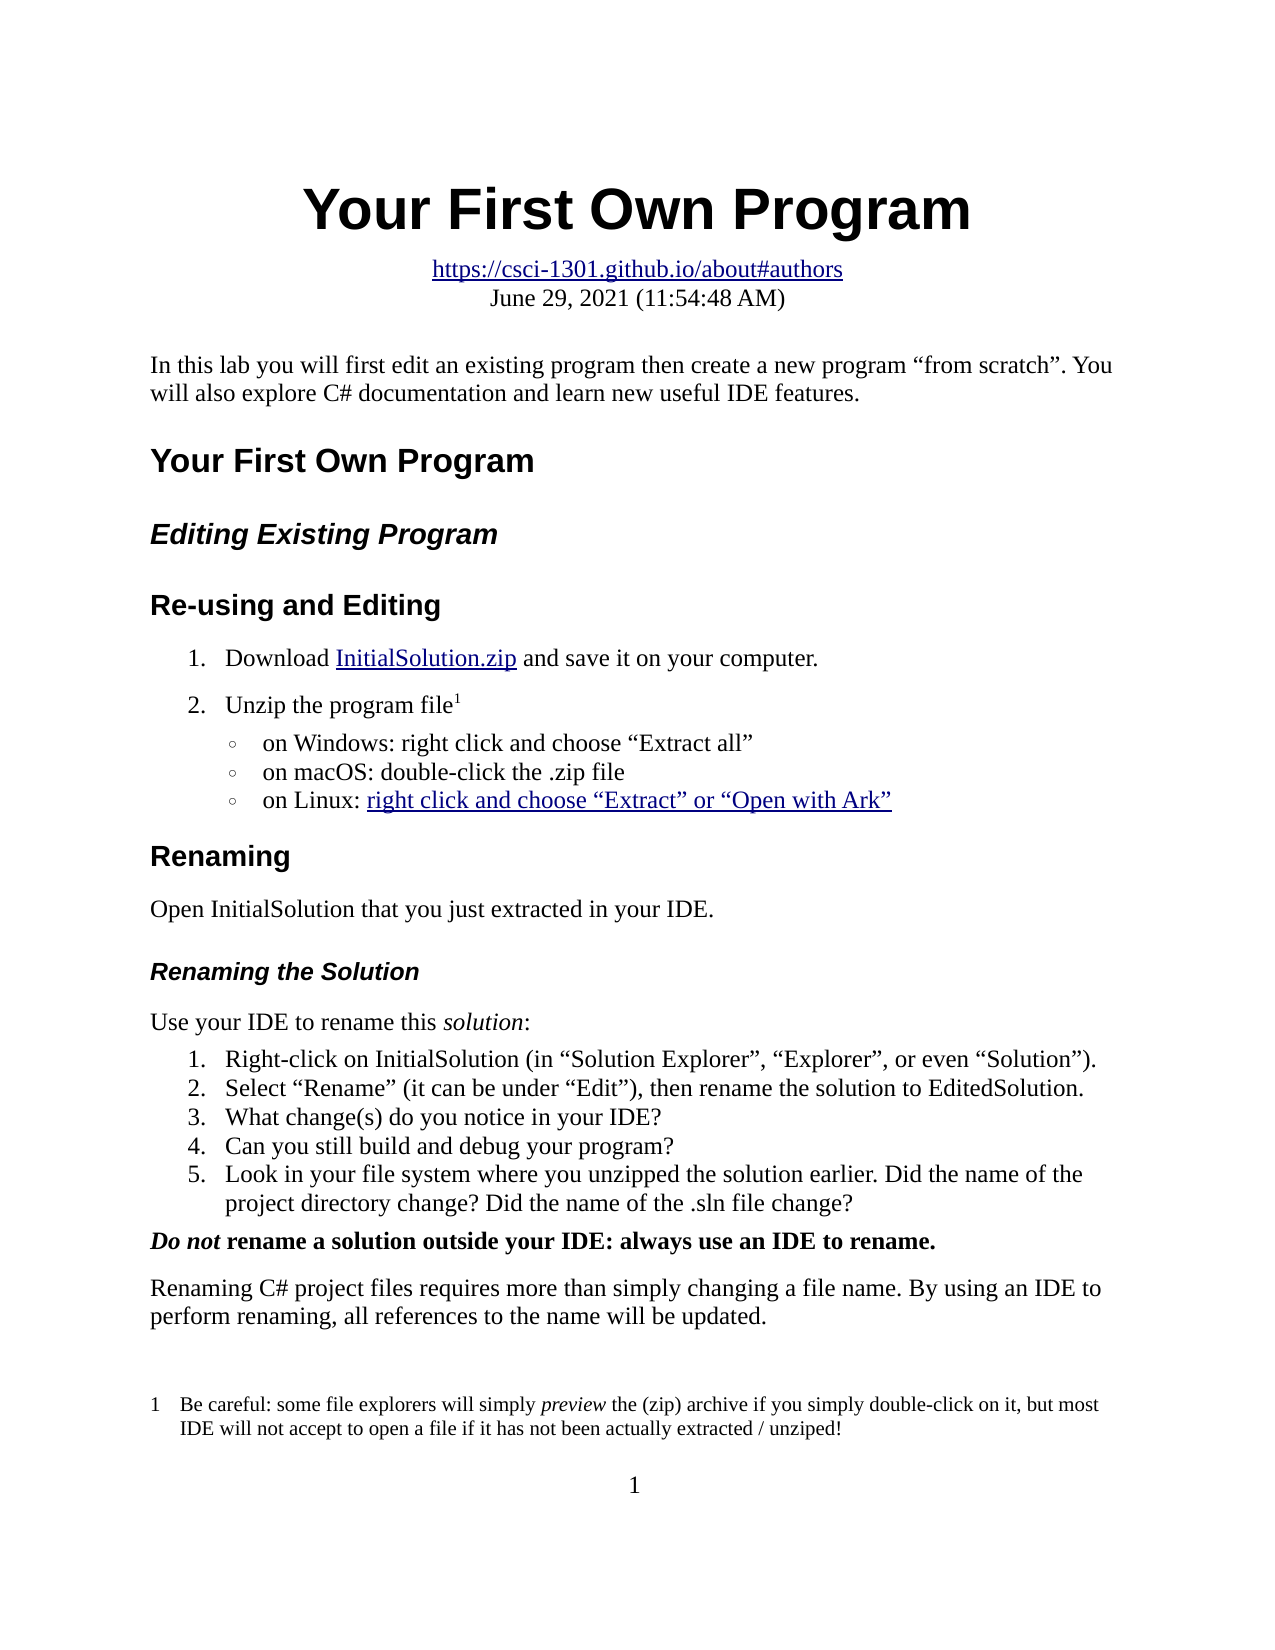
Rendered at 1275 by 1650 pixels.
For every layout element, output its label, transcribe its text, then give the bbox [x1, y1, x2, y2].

list Unzip the program file [187, 690, 1125, 719]
list on macOS: double-click the .zip file [225, 757, 1125, 785]
text June 29, 2021 (11:54:48 AM) [150, 283, 1125, 312]
subtitle Re-using and Editing [150, 588, 1125, 622]
text Do not rename a solution outside your IDE: always use an IDE to rename. [150, 1226, 1125, 1255]
list Select “Rename” (it can be under “Edit”), then rename the solution to EditedSolution. [187, 1073, 1125, 1102]
title Your First Own Program [150, 175, 1125, 242]
list Right-click on InitialSolution (in “Solution Explorer”, “Explorer”, or even “Solution”). [187, 1044, 1125, 1073]
list on Windows: right click and choose “Extract all” [225, 728, 1125, 757]
text In this lab you will first edit an existing program then create a new program “from scratch”. You will also explore C# documentation and learn new useful IDE features. [150, 350, 1125, 407]
text https://csci-1301.github.io/about#authors [150, 254, 1125, 283]
text Renaming C# project files requires more than simply changing a file name. By using an IDE to perform renaming, all references to the name will be updated. [150, 1273, 1125, 1330]
subtitle Your First Own Program [150, 441, 1125, 480]
list on Linux: right click and choose “Extract” or “Open with Ark” [225, 785, 1125, 814]
text Use your IDE to rename this solution: [150, 1007, 1125, 1036]
list Be careful: some file explorers will simply preview the (zip) archive if you simply double-click on it, but most IDE will not accept to open a file if it has not been actually extracted / unziped! [150, 1392, 1125, 1440]
list Can you still build and debug your program? [187, 1131, 1125, 1159]
list Look in your file system where you unzipped the solution earlier. Did the name of the project directory change? Did the name of the .sln file change? [187, 1159, 1125, 1217]
list What change(s) do you notice in your IDE? [187, 1102, 1125, 1131]
subtitle Editing Existing Program [150, 517, 1125, 551]
subtitle Renaming [150, 839, 1125, 873]
text Open InitialSolution that you just extracted in your IDE. [150, 894, 1125, 923]
subtitle Renaming the Solution [150, 957, 1125, 985]
list Download InitialSolution.zip and save it on your computer. [187, 643, 1125, 672]
